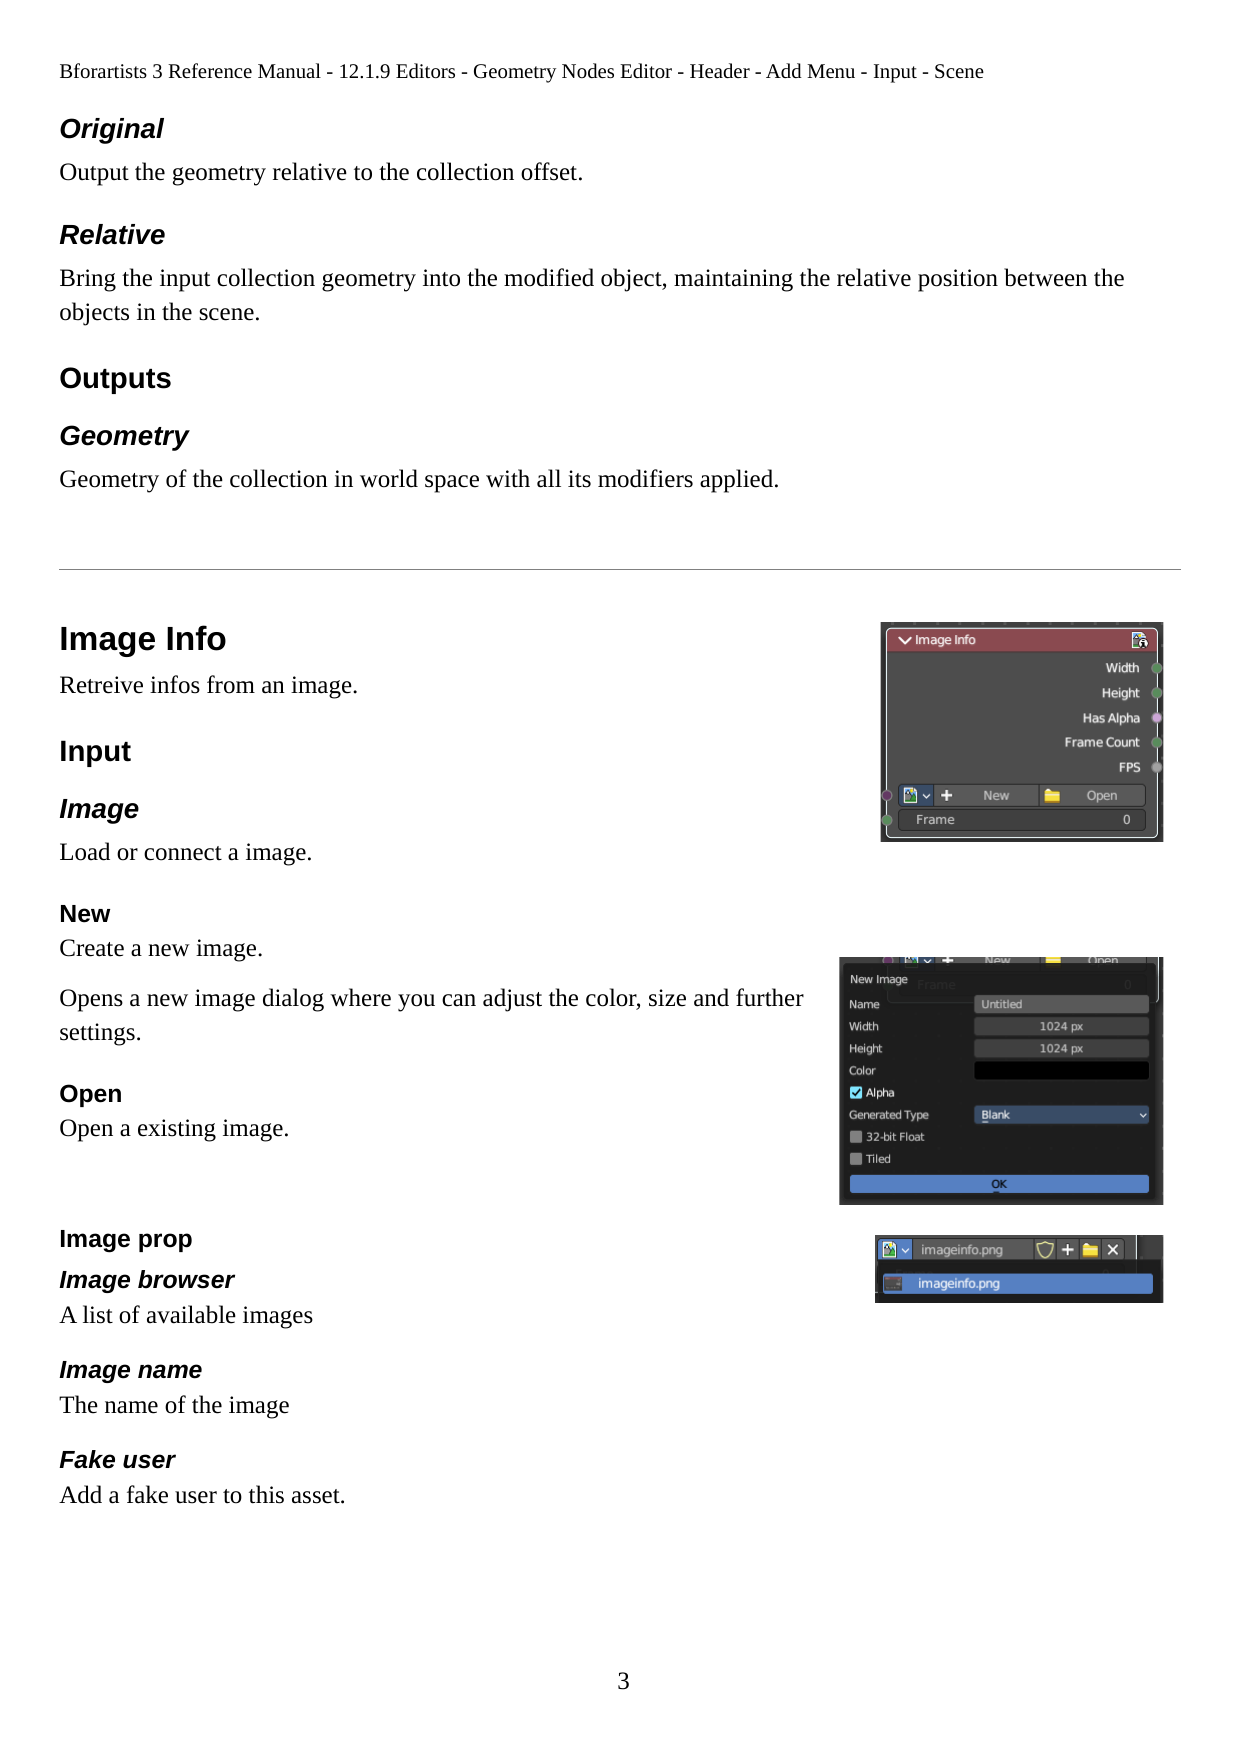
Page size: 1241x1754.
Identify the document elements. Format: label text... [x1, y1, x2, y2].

subtitle New [59, 899, 1181, 927]
text Bring the input collection geometry into the modified object, maintaining the relative position between the objects in the scene. [59, 263, 1181, 326]
subtitle Image browser [59, 1265, 875, 1294]
subtitle [1164, 1265, 1181, 1294]
picture [880, 622, 1164, 842]
subtitle Geometry [59, 420, 1181, 452]
subtitle Image name [59, 1355, 1181, 1384]
text Opens a new image dialog where you can adjust the color, size and further settings. [59, 983, 839, 1046]
subtitle Open [59, 1079, 839, 1107]
subtitle [1164, 793, 1181, 825]
text The name of the image [59, 1390, 1181, 1419]
picture [839, 957, 1164, 1205]
subtitle Relative [59, 218, 1181, 250]
picture [875, 1235, 1164, 1303]
subtitle Image prop [59, 1224, 1181, 1253]
subtitle [1164, 1079, 1181, 1107]
text Open a existing image. [59, 1113, 839, 1142]
subtitle Image Info [59, 619, 1181, 658]
subtitle [1164, 734, 1181, 768]
text Create a new image. [59, 933, 1181, 962]
text Output the geometry relative to the collection offset. [59, 157, 1181, 186]
text A list of available images [59, 1300, 1181, 1329]
text Geometry of the collection in world space with all its modifiers applied. [59, 464, 1181, 493]
subtitle Input [59, 734, 880, 768]
subtitle Original [59, 113, 1181, 144]
text [1164, 1113, 1181, 1142]
text Load or connect a image. [59, 837, 1181, 866]
text Add a fake user to this asset. [59, 1480, 1181, 1509]
subtitle Outputs [59, 361, 1181, 395]
text Retreive infos from an image. [59, 670, 880, 699]
subtitle Fake user [59, 1445, 1181, 1474]
subtitle Image [59, 793, 880, 825]
